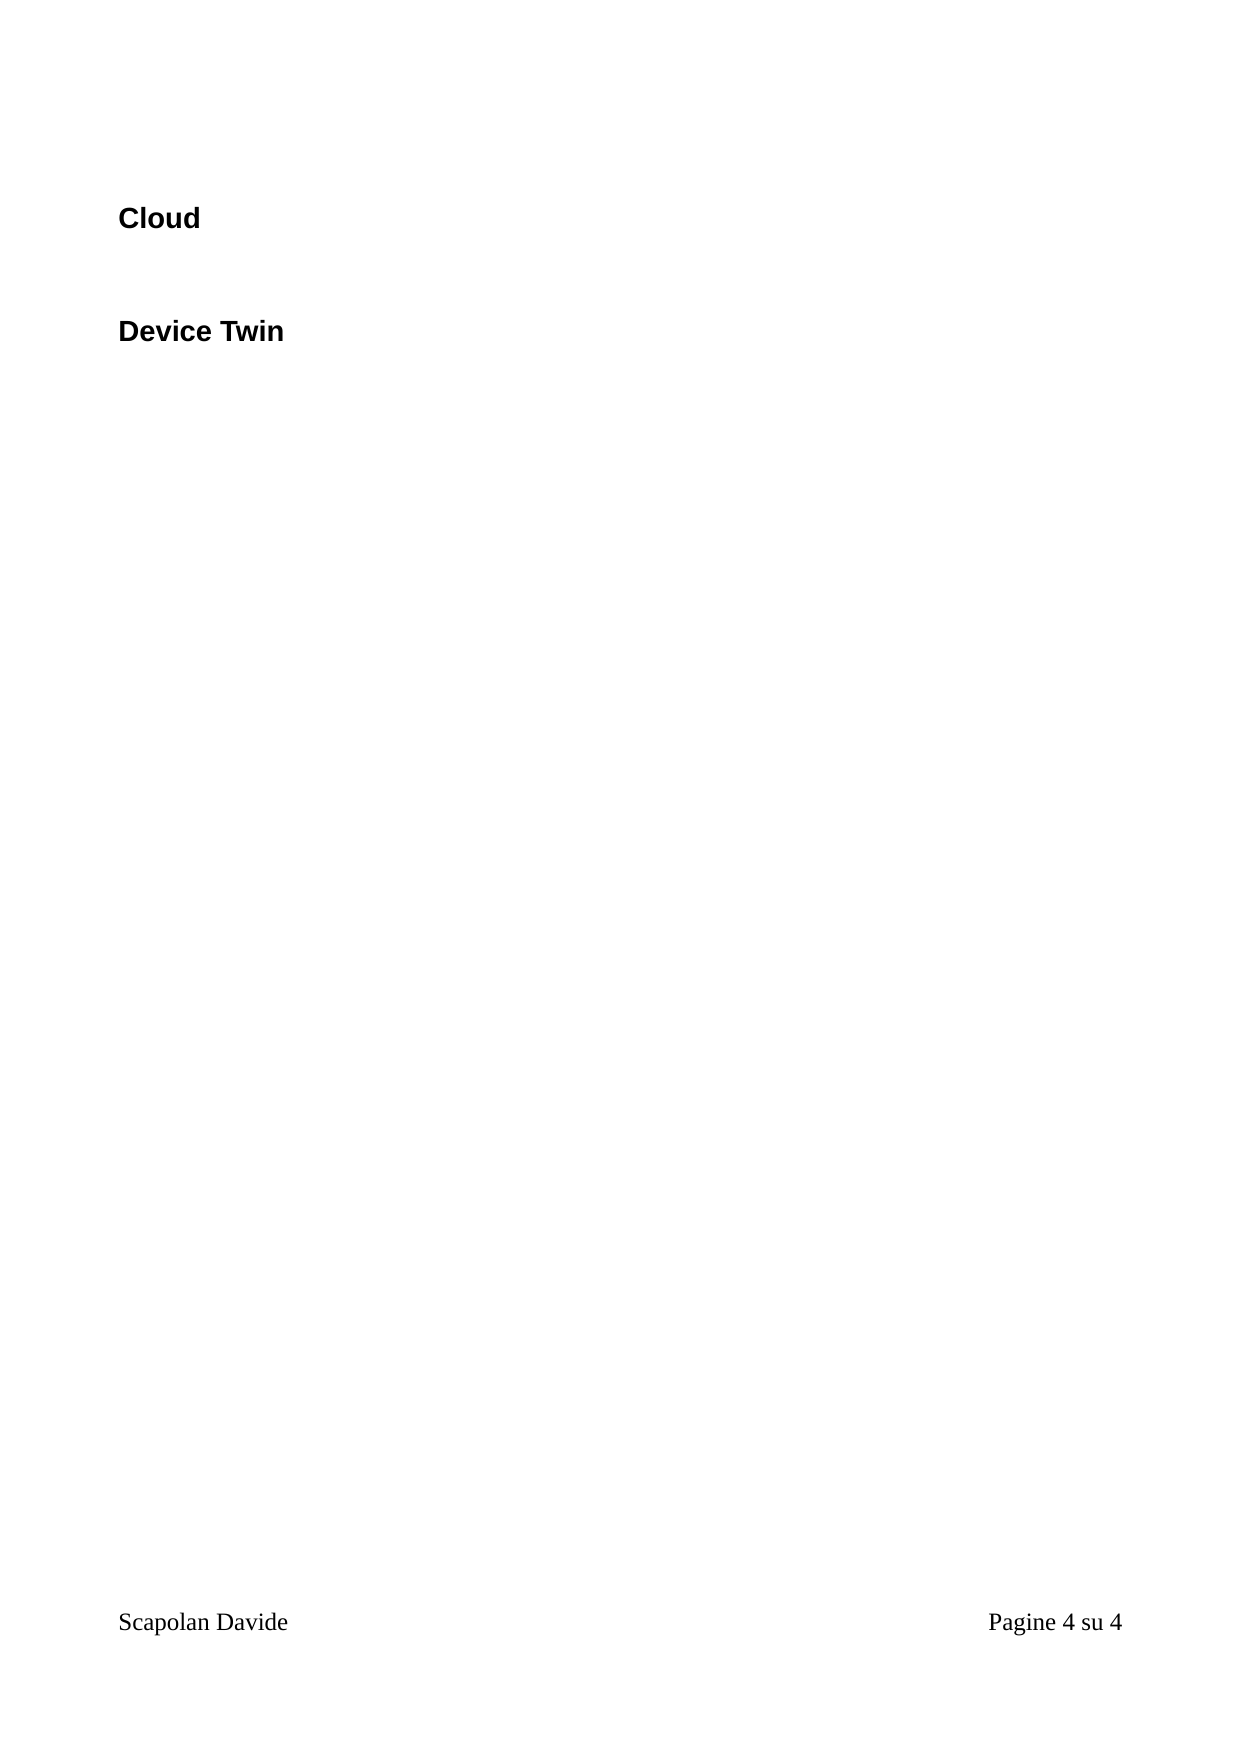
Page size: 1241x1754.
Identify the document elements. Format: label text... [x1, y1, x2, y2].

subtitle Device Twin [118, 314, 1122, 347]
subtitle Cloud [118, 201, 1122, 235]
